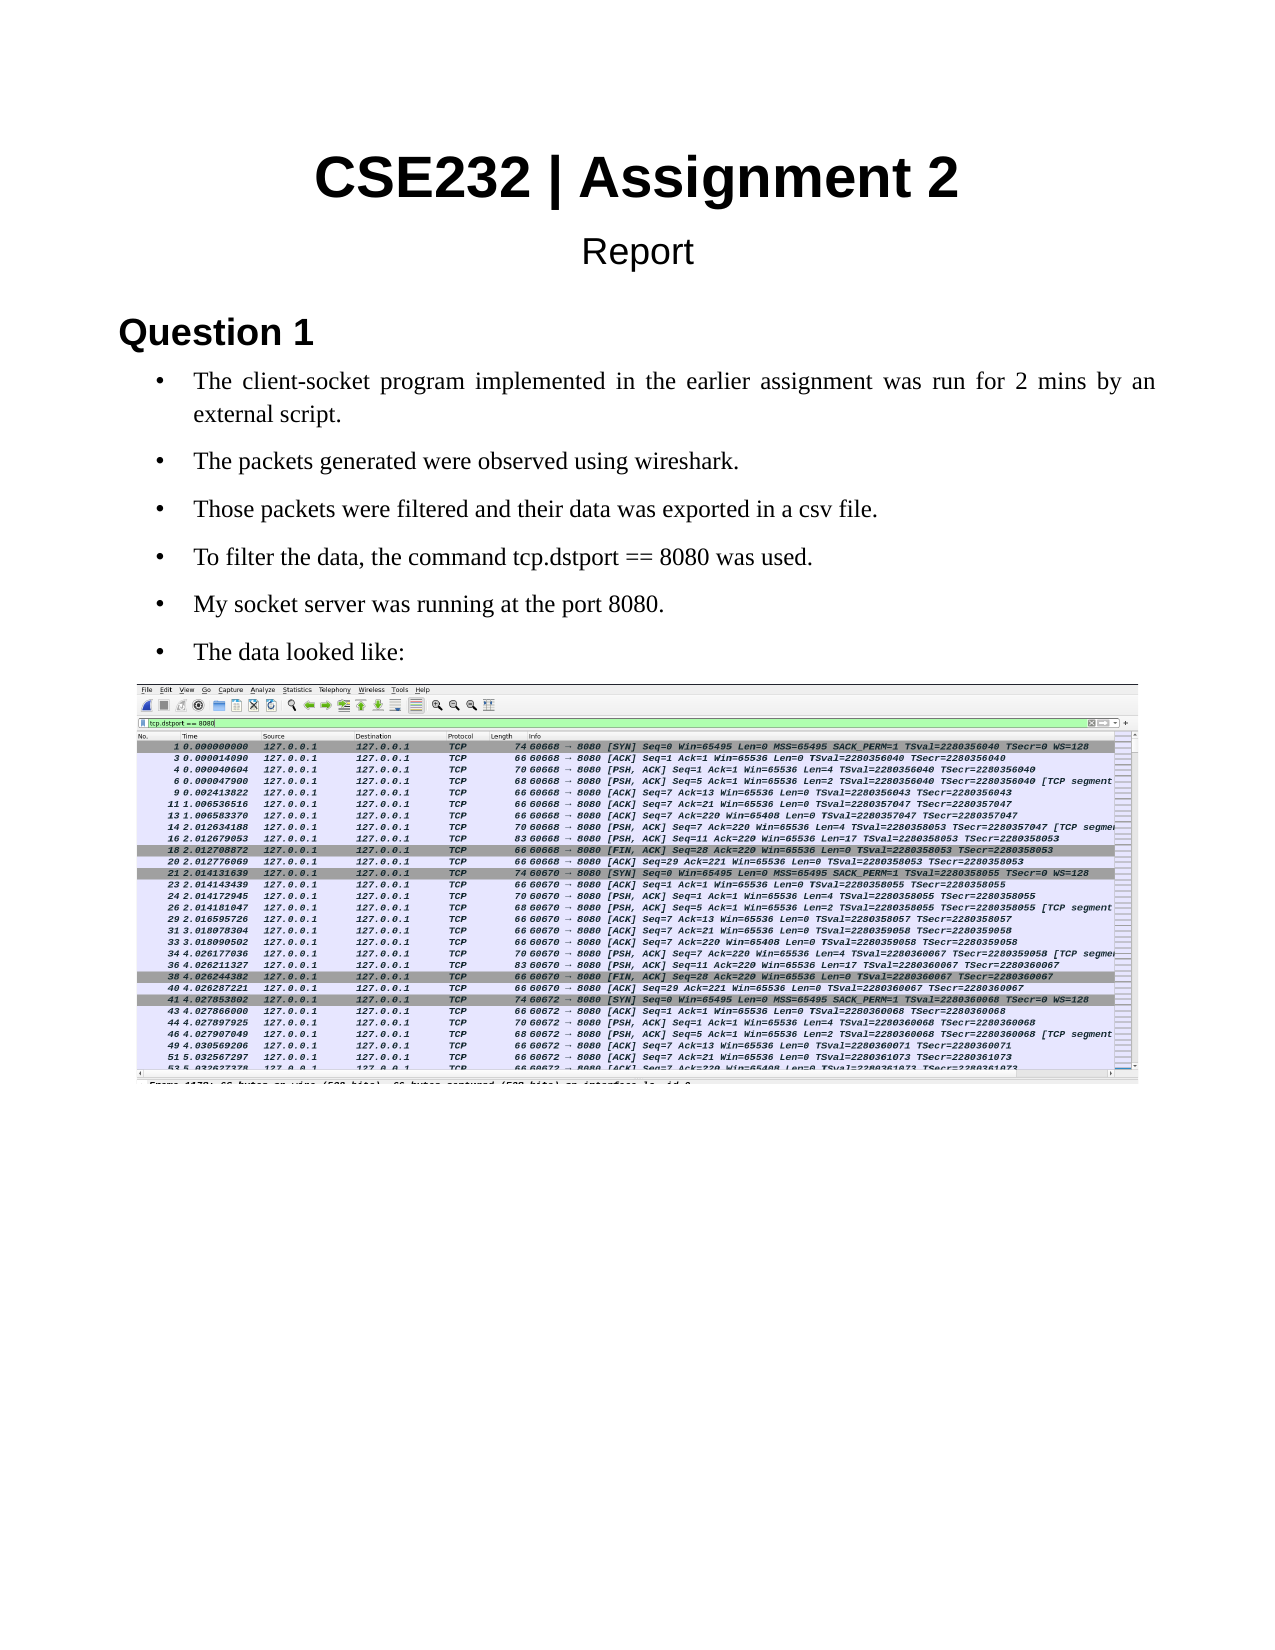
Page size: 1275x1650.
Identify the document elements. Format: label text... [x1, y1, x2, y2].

subtitle The data looked like: [156, 637, 1157, 666]
subtitle The packets generated were observed using wireshark. [156, 446, 1157, 475]
title CSE232 | Assignment 2 [118, 143, 1157, 210]
picture [136, 684, 1139, 1084]
subtitle The client-socket program implemented in the earlier assignment was run for 2 mins by an external script. [156, 366, 1157, 427]
subtitle Report [118, 229, 1157, 272]
subtitle My socket server was running at the port 8080. [156, 589, 1157, 618]
subtitle Those packets were filtered and their data was exported in a csv file. [156, 494, 1157, 523]
subtitle Question 1 [118, 309, 1157, 353]
subtitle To filter the data, the command tcp.dstport == 8080 was used. [156, 542, 1157, 570]
